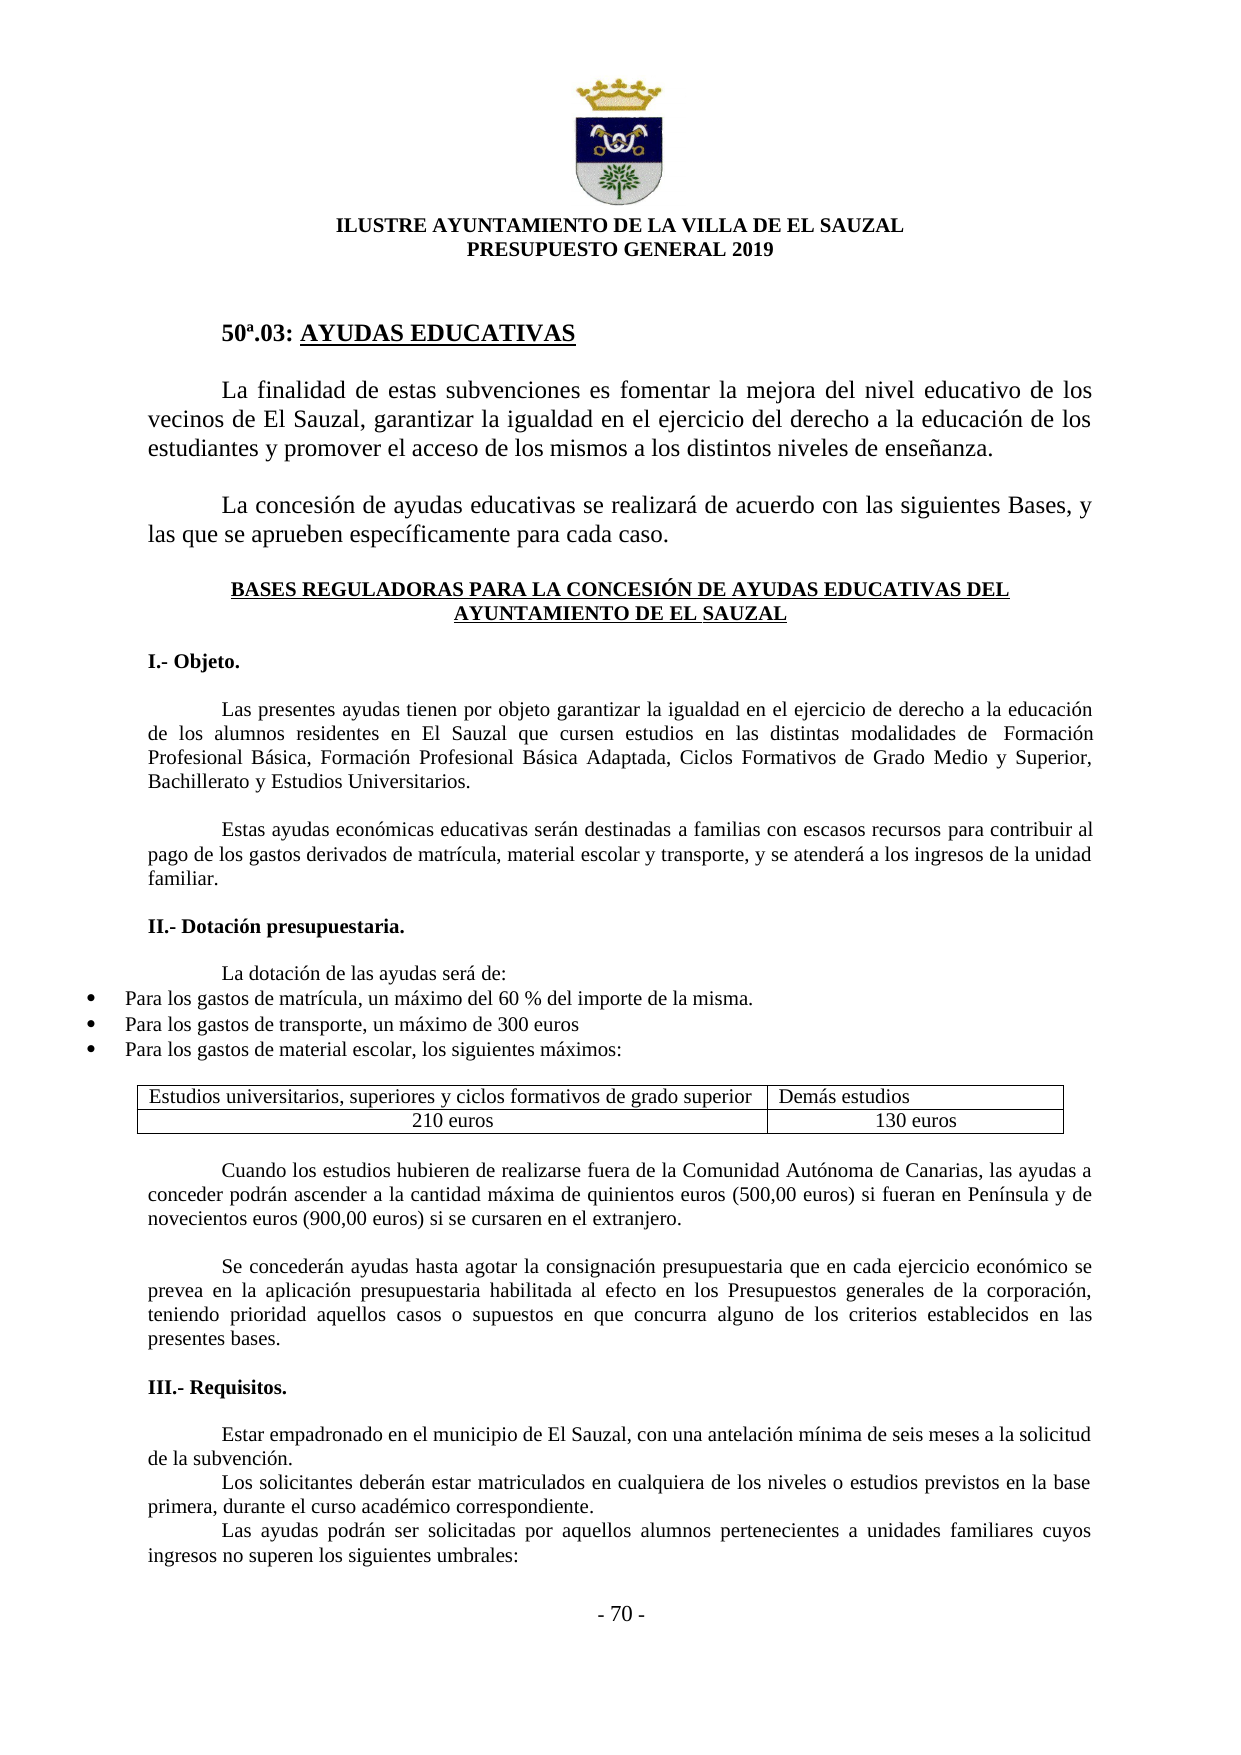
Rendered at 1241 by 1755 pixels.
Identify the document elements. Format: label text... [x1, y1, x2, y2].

text III.- Requisitos. [148, 1374, 1141, 1399]
text Estar empadronado en el municipio de El Sauzal, con una antelación mínima de seis meses a la solicitud de la subvención. [148, 1422, 1094, 1470]
list Para los gastos de matrícula, un máximo del 60 % del importe de la misma. [87, 986, 1141, 1011]
text Las presentes ayudas tienen por objeto garantizar la igualdad en el ejercicio de derecho a la educación de los alumnos residentes en El Sauzal que cursen estudios en las distintas modalidades de Formación Profesional Básica, Formación Profesional Básica Adaptada, Ciclos Formativos de Grado Medio y Superior, Bachillerato y Estudios Universitarios. [148, 697, 1094, 793]
text La finalidad de estas subvenciones es fomentar la mejora del nivel educativo de los vecinos de El Sauzal, garantizar la igualdad en el ejercicio del derecho a la educación de los estudiantes y promover el acceso de los mismos a los distintos niveles de enseñanza. [148, 376, 1093, 462]
text BASES REGULADORAS PARA LA CONCESIÓN DE AYUDAS EDUCATIVAS DEL AYUNTAMIENTO DE EL SAUZAL [231, 577, 1012, 625]
text Se concederán ayudas hasta agotar la consignación presupuestaria que en cada ejercicio económico se prevea en la aplicación presupuestaria habilitada al efecto en los Presupuestos generales de la corporación, teniendo prioridad aquellos casos o supuestos en que concurra alguno de los criterios establecidos en las presentes bases. [148, 1254, 1093, 1350]
table_cell 130 euros [768, 1110, 1063, 1133]
text La dotación de las ayudas será de: [221, 962, 1141, 986]
subtitle 50ª.03: AYUDAS EDUCATIVAS [221, 318, 1141, 347]
list Para los gastos de transporte, un máximo de 300 euros [87, 1011, 1141, 1036]
table_cell 210 euros [138, 1110, 767, 1133]
text Los solicitantes deberán estar matriculados en cualquiera de los niveles o estudios previstos en la base primera, durante el curso académico correspondiente. [148, 1470, 1094, 1518]
text Las ayudas podrán ser solicitadas por aquellos alumnos pertenecientes a unidades familiares cuyos ingresos no superen los siguientes umbrales: [148, 1518, 1141, 1567]
table_header Estudios universitarios, superiores y ciclos formativos de grado superior [138, 1086, 767, 1109]
text La concesión de ayudas educativas se realizará de acuerdo con las siguientes Bases, y las que se aprueben específicamente para cada caso. [148, 490, 1093, 548]
list Para los gastos de material escolar, los siguientes máximos: [87, 1036, 1141, 1061]
text Estas ayudas económicas educativas serán destinadas a familias con escasos recursos para contribuir al pago de los gastos derivados de matrícula, material escolar y transporte, y se atenderá a los ingresos de la unidad familiar. [148, 817, 1093, 889]
text II.- Dotación presupuestaria. [148, 914, 1141, 938]
table_header Demás estudios [768, 1086, 1063, 1109]
text I.- Objeto. [148, 649, 1141, 673]
text Cuando los estudios hubieren de realizarse fuera de la Comunidad Autónoma de Canarias, las ayudas a conceder podrán ascender a la cantidad máxima de quinientos euros (500,00 euros) si fueran en Península y de novecientos euros (900,00 euros) si se cursaren en el extranjero. [148, 1158, 1093, 1230]
